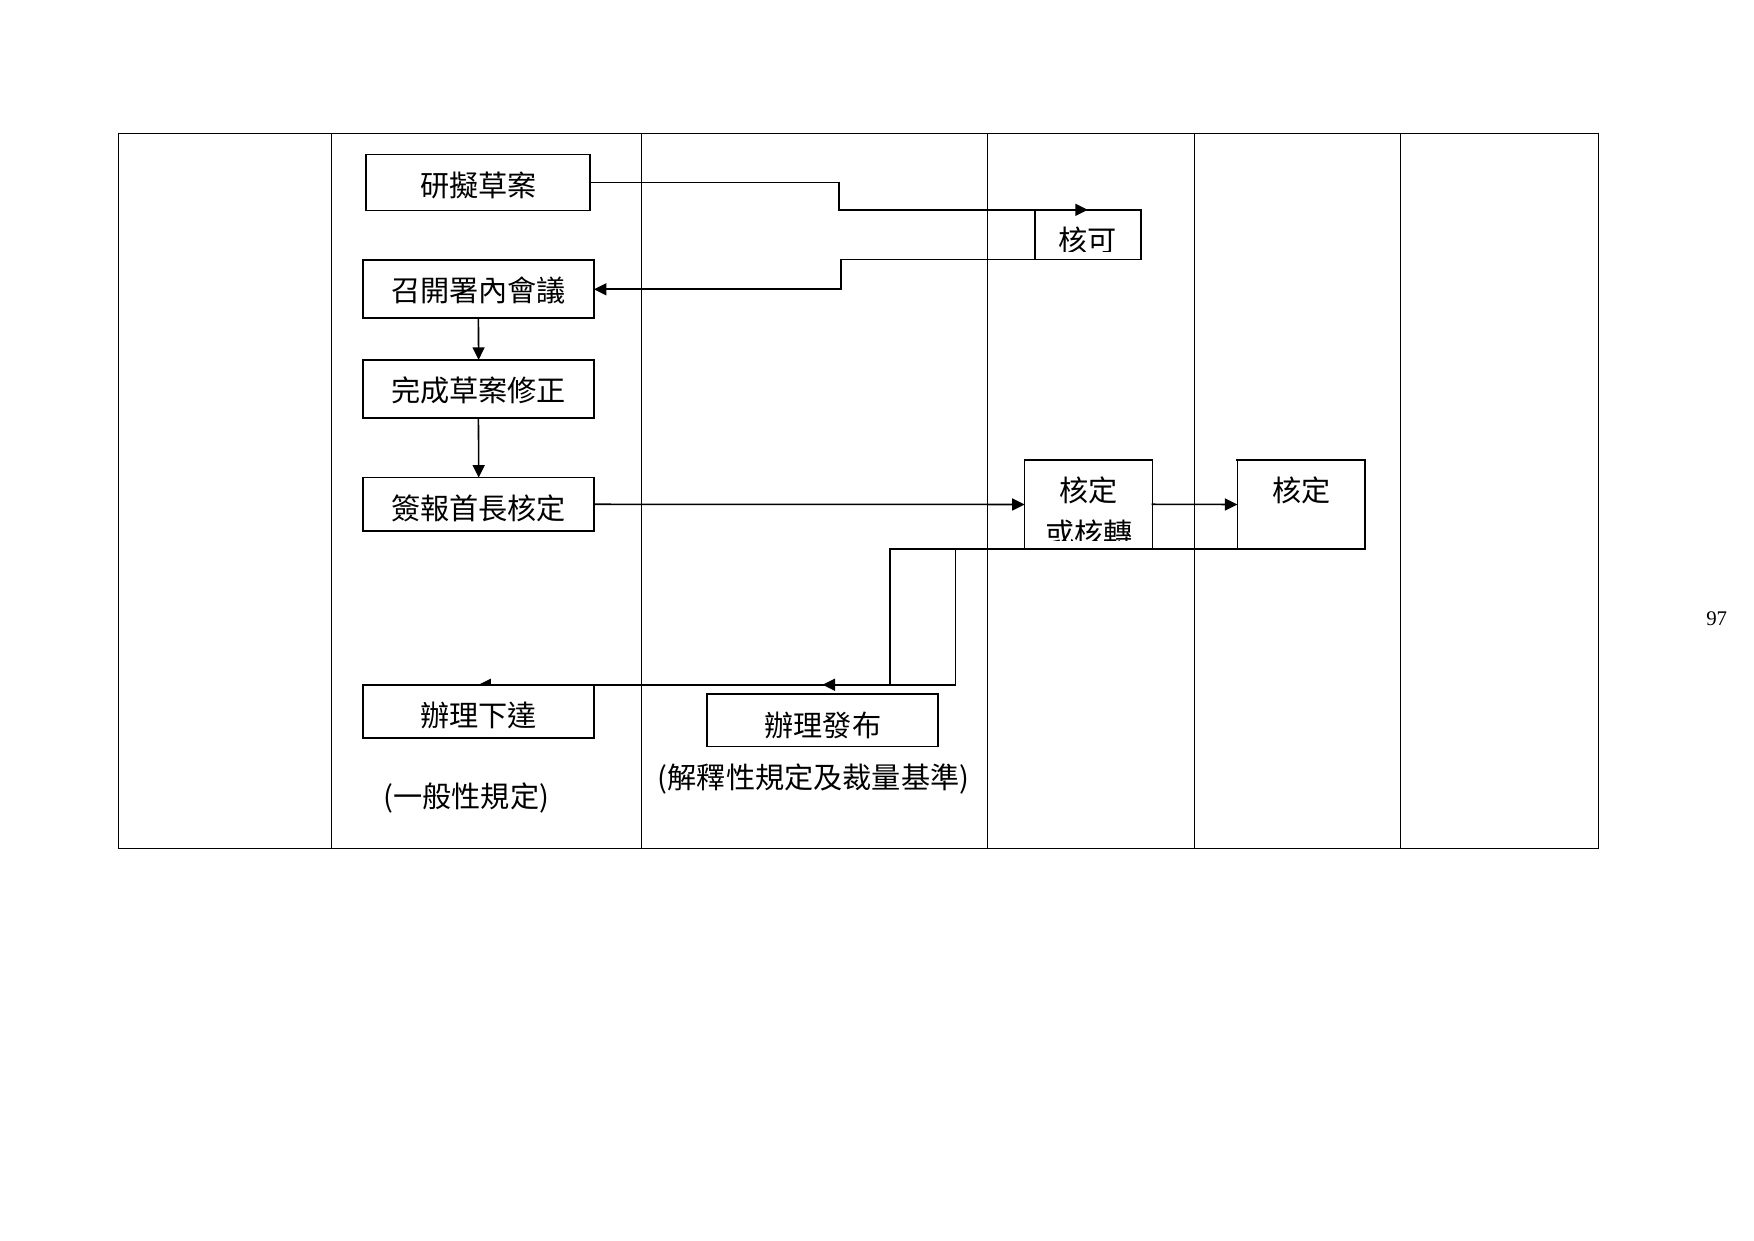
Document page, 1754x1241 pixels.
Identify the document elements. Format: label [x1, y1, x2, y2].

table_cell [988, 550, 1194, 848]
table_cell [891, 550, 955, 684]
table_cell [1025, 461, 1152, 548]
table_cell [1036, 211, 1140, 259]
table_cell [1153, 506, 1194, 548]
table_cell [364, 361, 593, 417]
table_cell [642, 134, 987, 209]
table_cell [367, 155, 589, 210]
table_cell [119, 134, 331, 848]
table_cell [1401, 134, 1598, 848]
table_cell [642, 506, 987, 684]
table_cell [332, 134, 641, 848]
table_cell [1238, 461, 1364, 548]
table_cell [642, 550, 987, 848]
table_cell [364, 261, 593, 317]
table_cell [1195, 134, 1400, 848]
table_cell [642, 260, 987, 503]
table_cell [1195, 506, 1236, 548]
table_cell [480, 290, 641, 503]
table_cell [364, 478, 593, 530]
table_cell [642, 183, 987, 288]
table_cell [988, 211, 1034, 259]
table_cell [988, 506, 1024, 548]
table_cell [364, 686, 593, 737]
table_cell [988, 134, 1194, 503]
